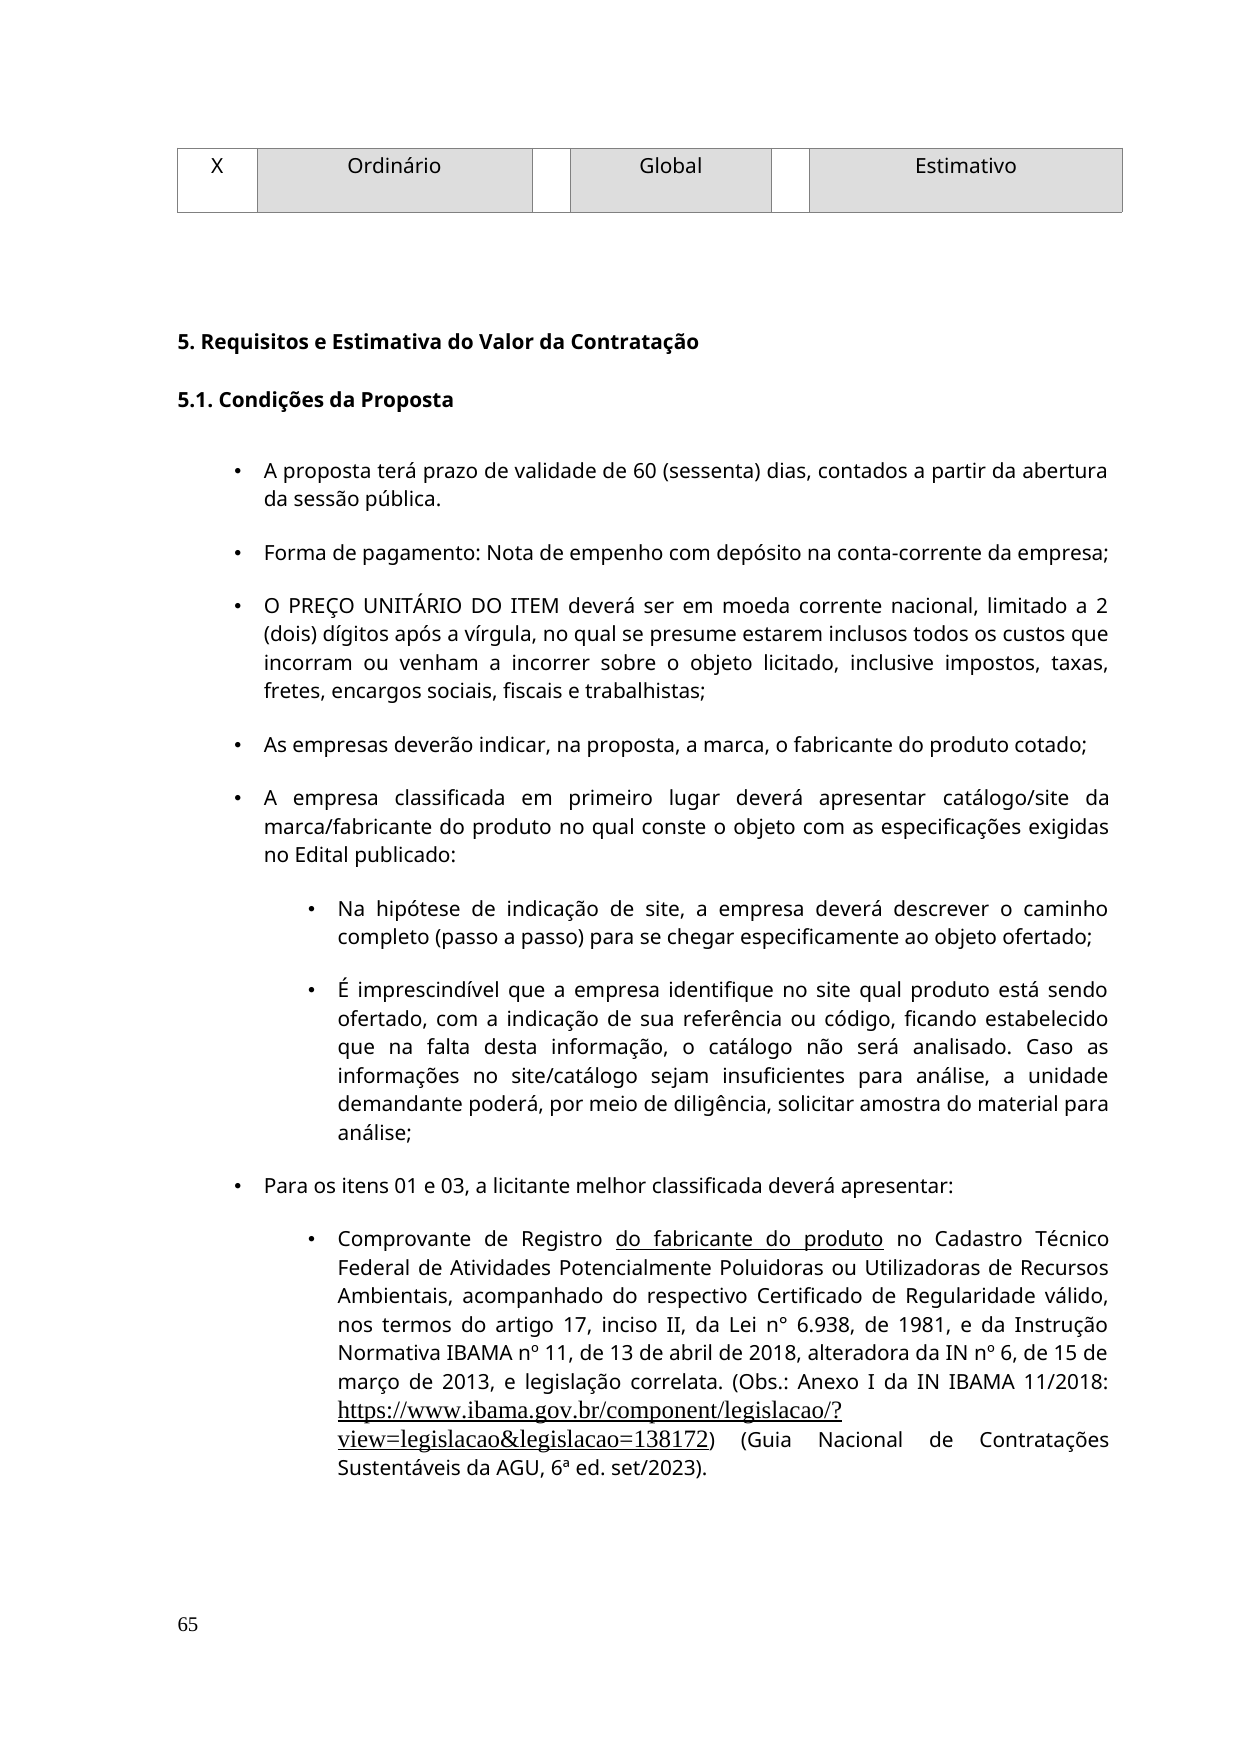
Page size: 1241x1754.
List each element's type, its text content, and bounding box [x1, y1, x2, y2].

table_header Global [571, 149, 771, 212]
table_header Estimativo [810, 149, 1122, 212]
list Na hipótese de indicação de site, a empresa deverá descrever o caminho completo (passo a passo) para se chegar especificamente ao objeto ofertado; [308, 894, 1109, 951]
table_header [533, 149, 570, 212]
list Para os itens 01 e 03, a licitante melhor classificada deverá apresentar: [234, 1171, 1109, 1199]
list A empresa classificada em primeiro lugar deverá apresentar catálogo/site da marca/fabricante do produto no qual conste o objeto com as especificações exigidas no Edital publicado: [234, 783, 1109, 869]
table_header Ordinário [258, 149, 532, 212]
text 5. Requisitos e Estimativa do Valor da Contratação [177, 327, 1122, 356]
list O PREÇO UNITÁRIO DO ITEM deverá ser em moeda corrente nacional, limitado a 2 (dois) dígitos após a vírgula, no qual se presume estarem inclusos todos os custos que incorram ou venham a incorrer sobre o objeto licitado, inclusive impostos, taxas, fretes, encargos sociais, fiscais e trabalhistas; [234, 591, 1109, 705]
list É imprescindível que a empresa identifique no site qual produto está sendo ofertado, com a indicação de sua referência ou código, ficando estabelecido que na falta desta informação, o catálogo não será analisado. Caso as informações no site/catálogo sejam insuficientes para análise, a unidade demandante poderá, por meio de diligência, solicitar amostra do material para análise; [308, 976, 1109, 1146]
list Forma de pagamento: Nota de empenho com depósito na conta-corrente da empresa; [234, 538, 1109, 566]
list As empresas deverão indicar, na proposta, a marca, o fabricante do produto cotado; [234, 730, 1109, 758]
table_header [772, 149, 809, 212]
text 5.1. Condições da Proposta [177, 385, 1122, 414]
list A proposta terá prazo de validade de 60 (sessenta) dias, contados a partir da abertura da sessão pública. [234, 456, 1109, 513]
list Comprovante de Registro do fabricante do produto no Cadastro Técnico Federal de Atividades Potencialmente Poluidoras ou Utilizadoras de Recursos Ambientais, acompanhado do respectivo Certificado de Regularidade válido, nos termos do artigo 17, inciso II, da Lei n° 6.938, de 1981, e da Instrução Normativa IBAMA nº 11, de 13 de abril de 2018, alteradora da IN nº 6, de 15 de março de 2013, e legislação correlata. (Obs.: Anexo I da IN IBAMA 11/2018: https://www.ibama.gov.br/component/legislacao/?view=legislacao&legislacao=138172) (Guia Nacional de Contratações Sustentáveis da AGU, 6ª ed. set/2023). [308, 1224, 1109, 1482]
table_header X [178, 149, 257, 212]
